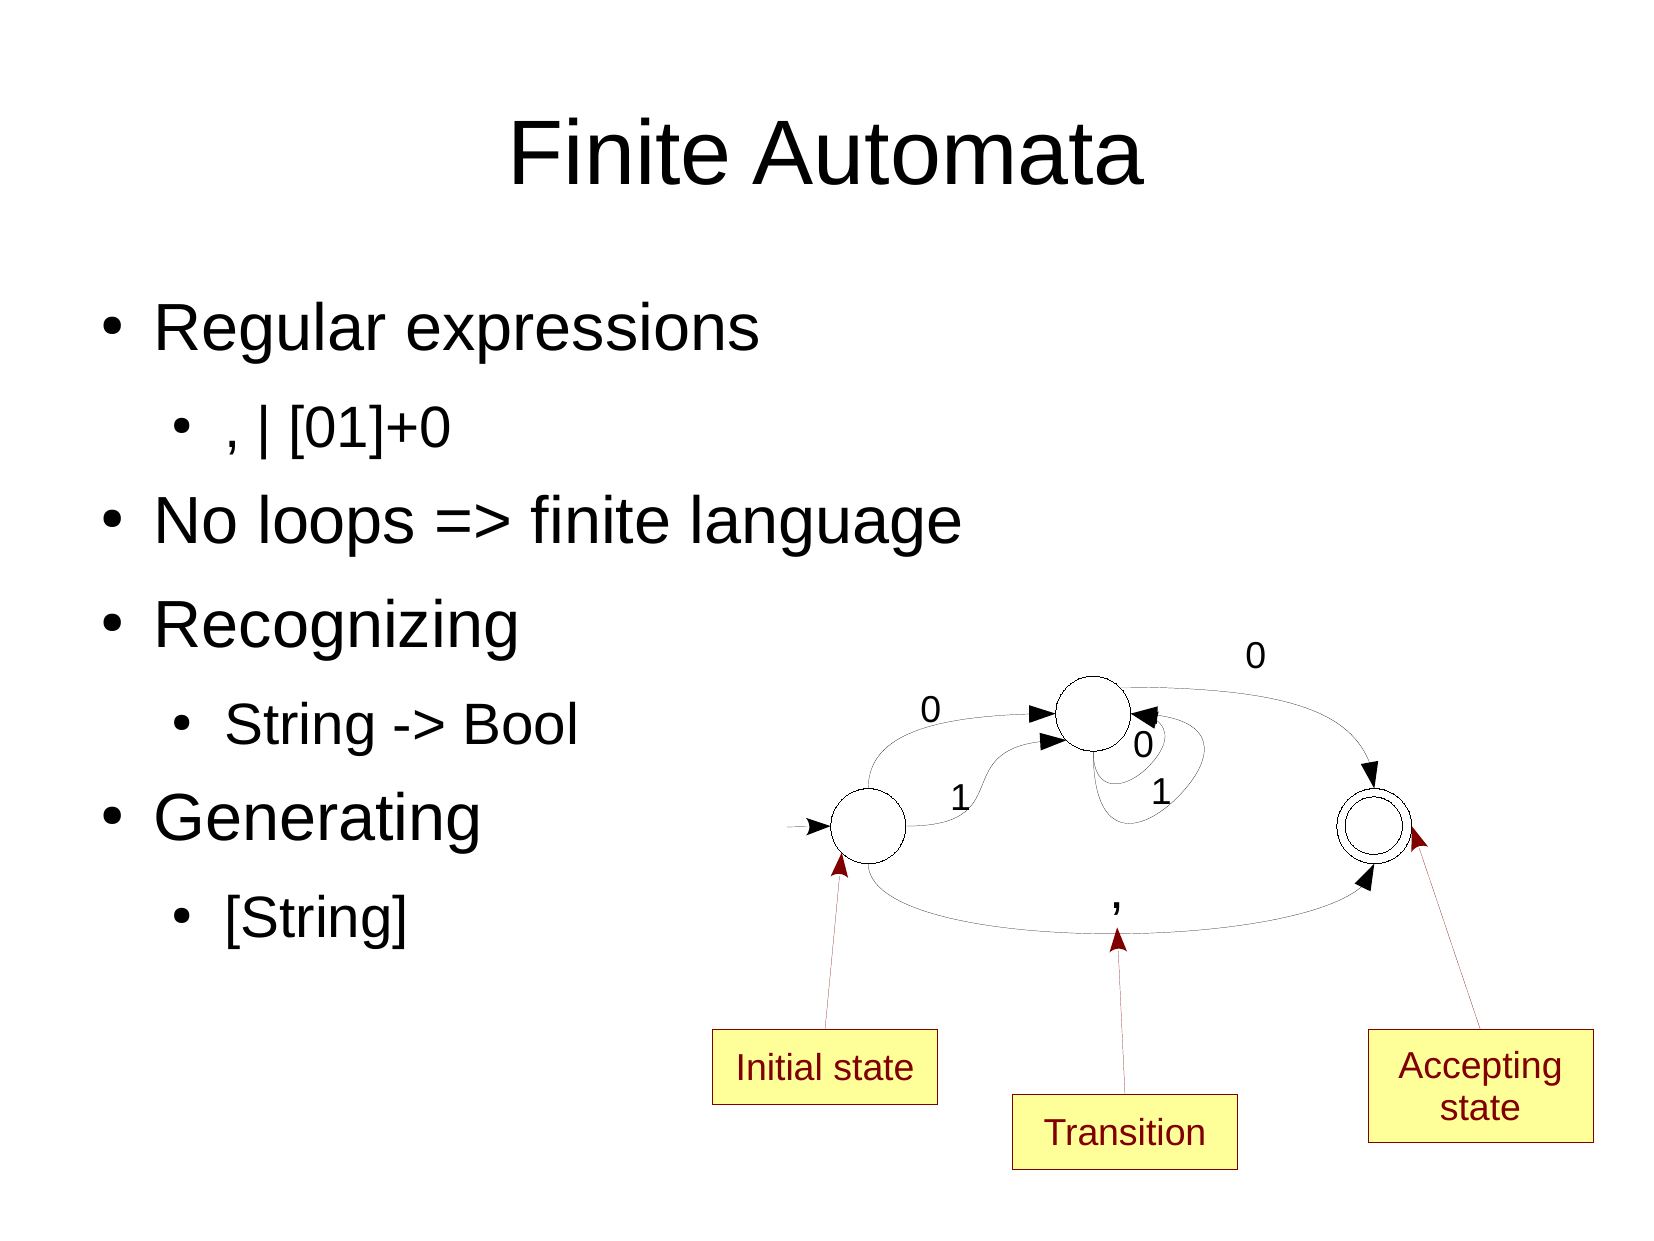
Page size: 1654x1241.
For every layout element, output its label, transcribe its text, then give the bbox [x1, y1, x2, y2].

text_box 1 [1136, 763, 1187, 821]
text_box Transition [1012, 1094, 1238, 1170]
text_box 1 [935, 769, 986, 827]
text_box [1336, 788, 1412, 864]
text_box [1055, 676, 1131, 752]
text_box Initial state [712, 1029, 938, 1105]
title Finite Automata [82, 56, 1571, 250]
text_box , [1094, 851, 1140, 928]
text_box 0 [1230, 627, 1282, 685]
text_box 0 [905, 680, 957, 738]
text_box 0 [1118, 716, 1169, 773]
list Regular expressions , | [01]+0 No loops => finite language Recognizing String -> Bool Generating [String] [82, 290, 1571, 1109]
text_box [830, 788, 906, 864]
text_box Accepting state [1368, 1029, 1594, 1143]
